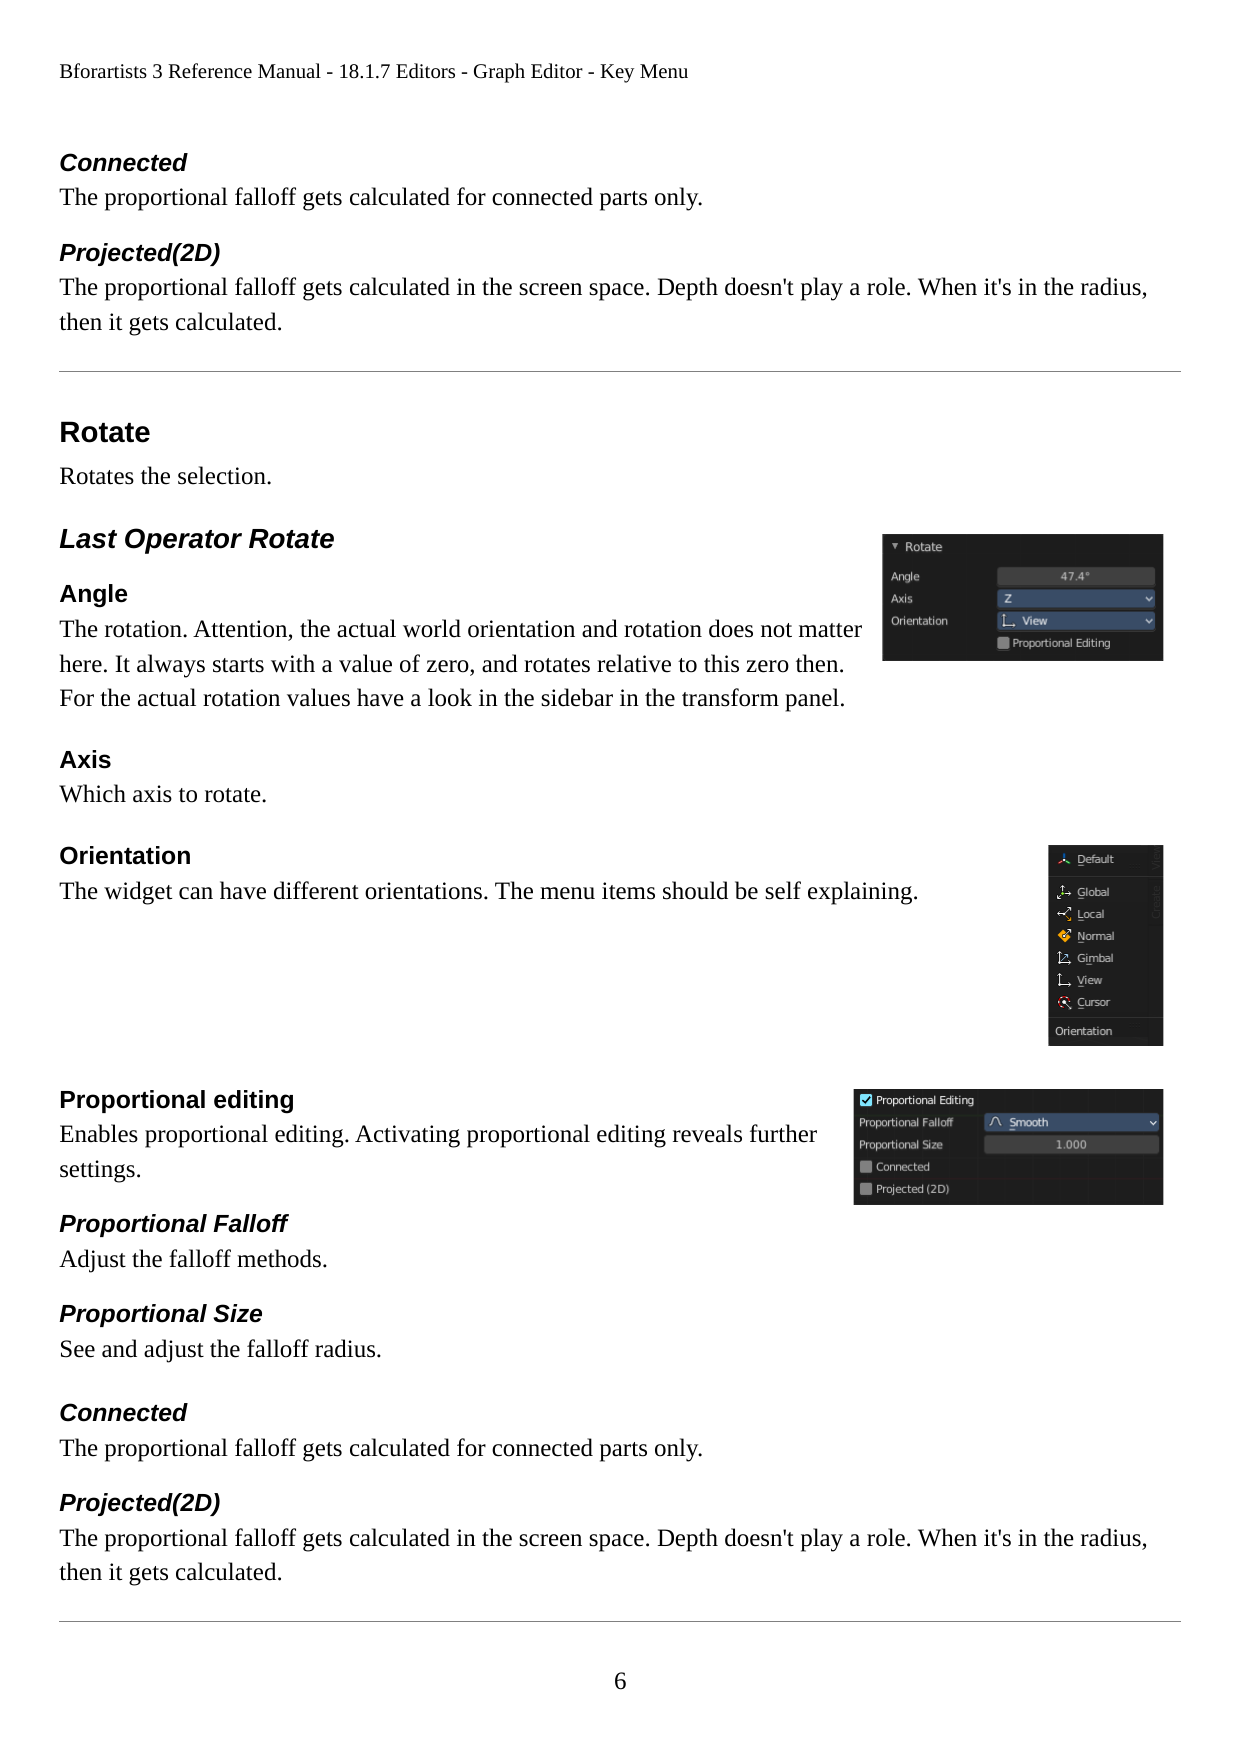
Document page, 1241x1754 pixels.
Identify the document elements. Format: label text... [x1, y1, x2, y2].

text The proportional falloff gets calculated in the screen space. Depth doesn't play a role. When it's in the radius, then it gets calculated. [59, 272, 1181, 336]
text Enables proportional editing. Activating proportional editing reveals further settings. [59, 1119, 853, 1183]
text The widget can have different orientations. The menu items should be self explaining. [59, 876, 1048, 905]
subtitle Proportional editing [59, 1085, 1181, 1113]
text See and adjust the falloff radius. [59, 1334, 1181, 1363]
subtitle Projected(2D) [59, 1488, 1181, 1517]
text The proportional falloff gets calculated for connected parts only. [59, 1433, 1181, 1461]
subtitle Orientation [59, 841, 1181, 870]
subtitle Rotate [59, 415, 1181, 448]
picture [853, 1089, 1164, 1205]
picture [882, 534, 1164, 661]
subtitle Axis [59, 745, 1181, 773]
subtitle Angle [59, 579, 882, 608]
subtitle Connected [59, 148, 1181, 176]
text Rotates the selection. [59, 461, 1181, 490]
text Which axis to rotate. [59, 779, 1181, 808]
subtitle Proportional Falloff [59, 1209, 1181, 1238]
subtitle Projected(2D) [59, 238, 1181, 266]
text The proportional falloff gets calculated in the screen space. Depth doesn't play a role. When it's in the radius, then it gets calculated. [59, 1523, 1181, 1586]
picture [1048, 845, 1164, 1046]
subtitle Last Operator Rotate [59, 523, 1181, 554]
subtitle Proportional Size [59, 1299, 1181, 1328]
subtitle Connected [59, 1398, 1181, 1426]
text Adjust the falloff methods. [59, 1244, 1181, 1273]
subtitle [1164, 579, 1181, 608]
text The proportional falloff gets calculated for connected parts only. [59, 182, 1181, 211]
text The rotation. Attention, the actual world orientation and rotation does not matter here. It always starts with a value of zero, and rotates relative to this zero then. For the actual rotation values have a look in the sidebar in the transform panel. [59, 614, 1181, 712]
